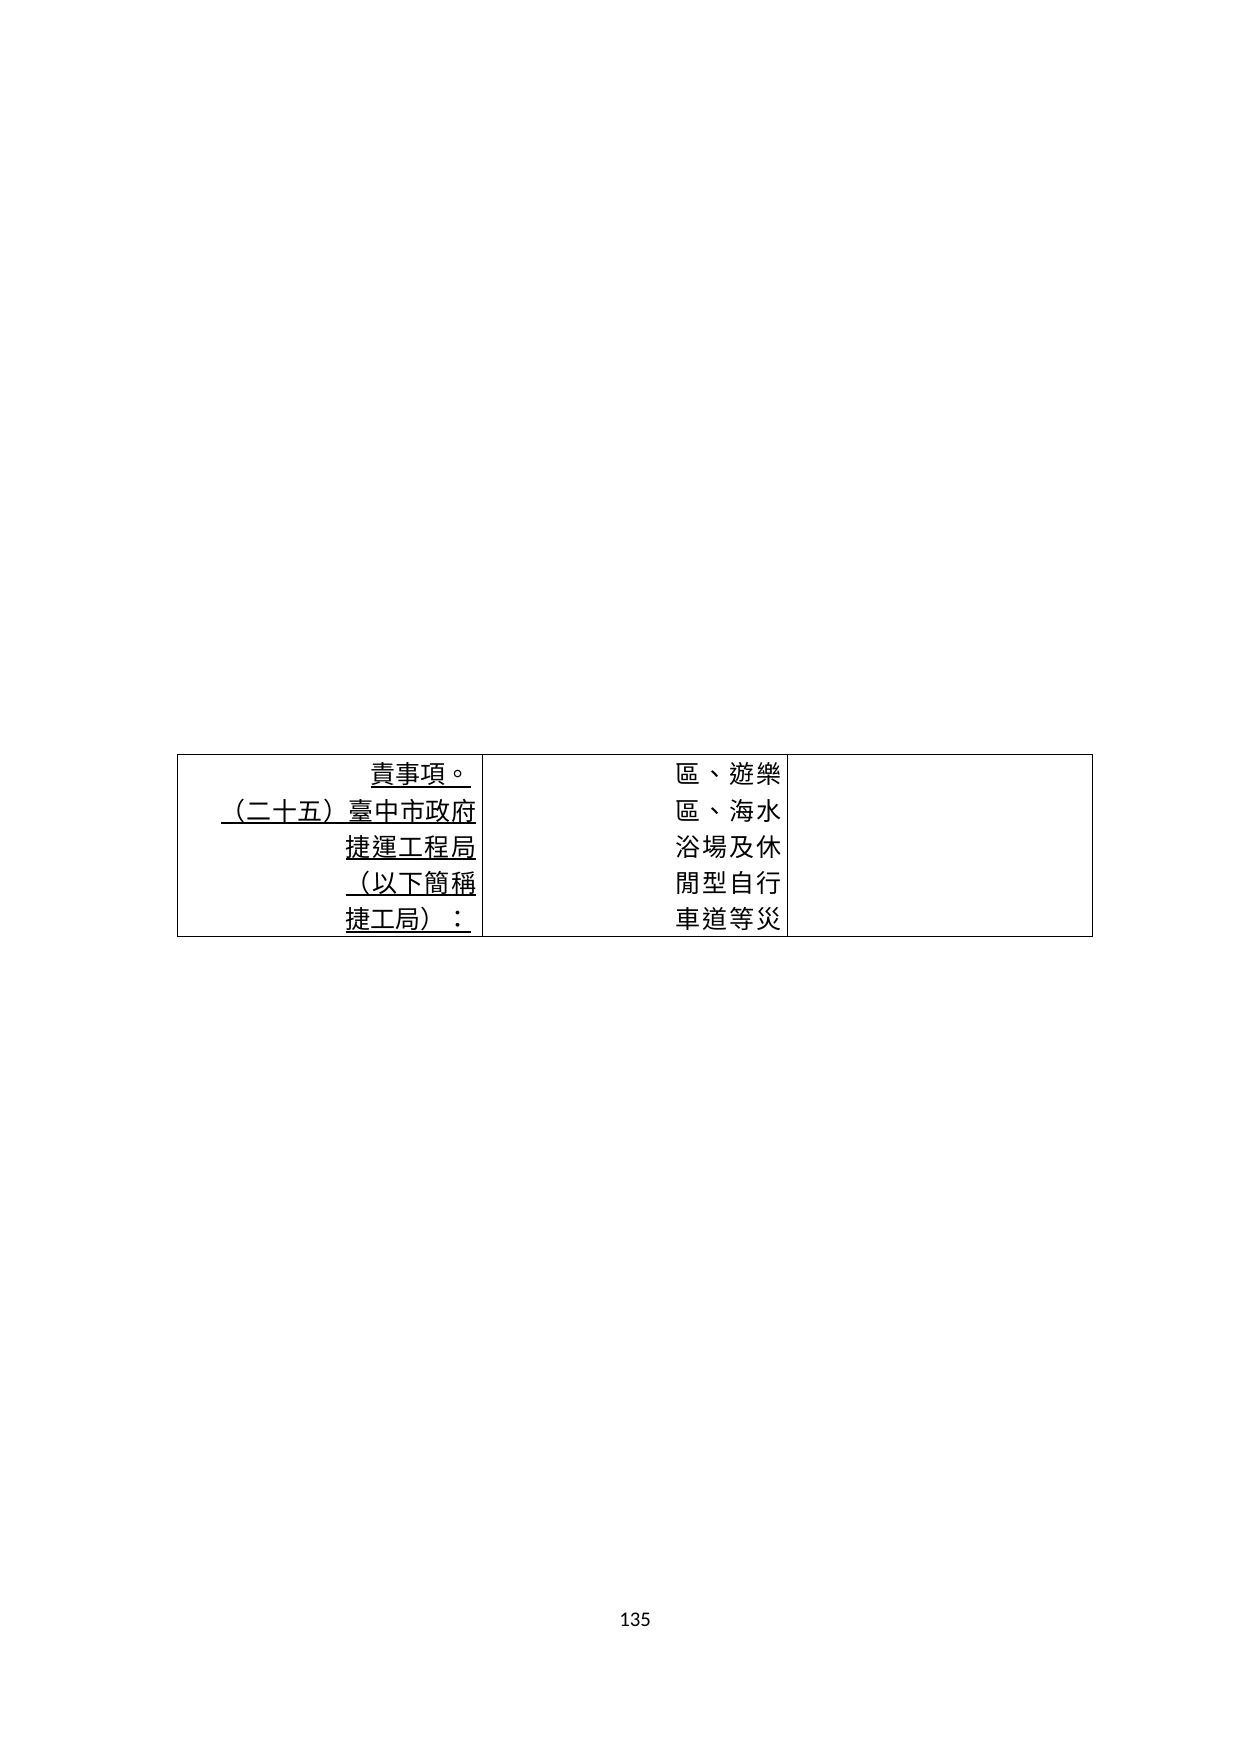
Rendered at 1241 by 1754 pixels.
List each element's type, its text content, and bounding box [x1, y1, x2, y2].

table_cell 區、遊樂區、海水浴場及休閒型自行車道等災 [483, 755, 787, 936]
table_cell [788, 755, 1092, 936]
table_cell 責事項。 （二十五）臺中市政府捷運工程局（以下簡稱捷工局）： [178, 755, 482, 936]
